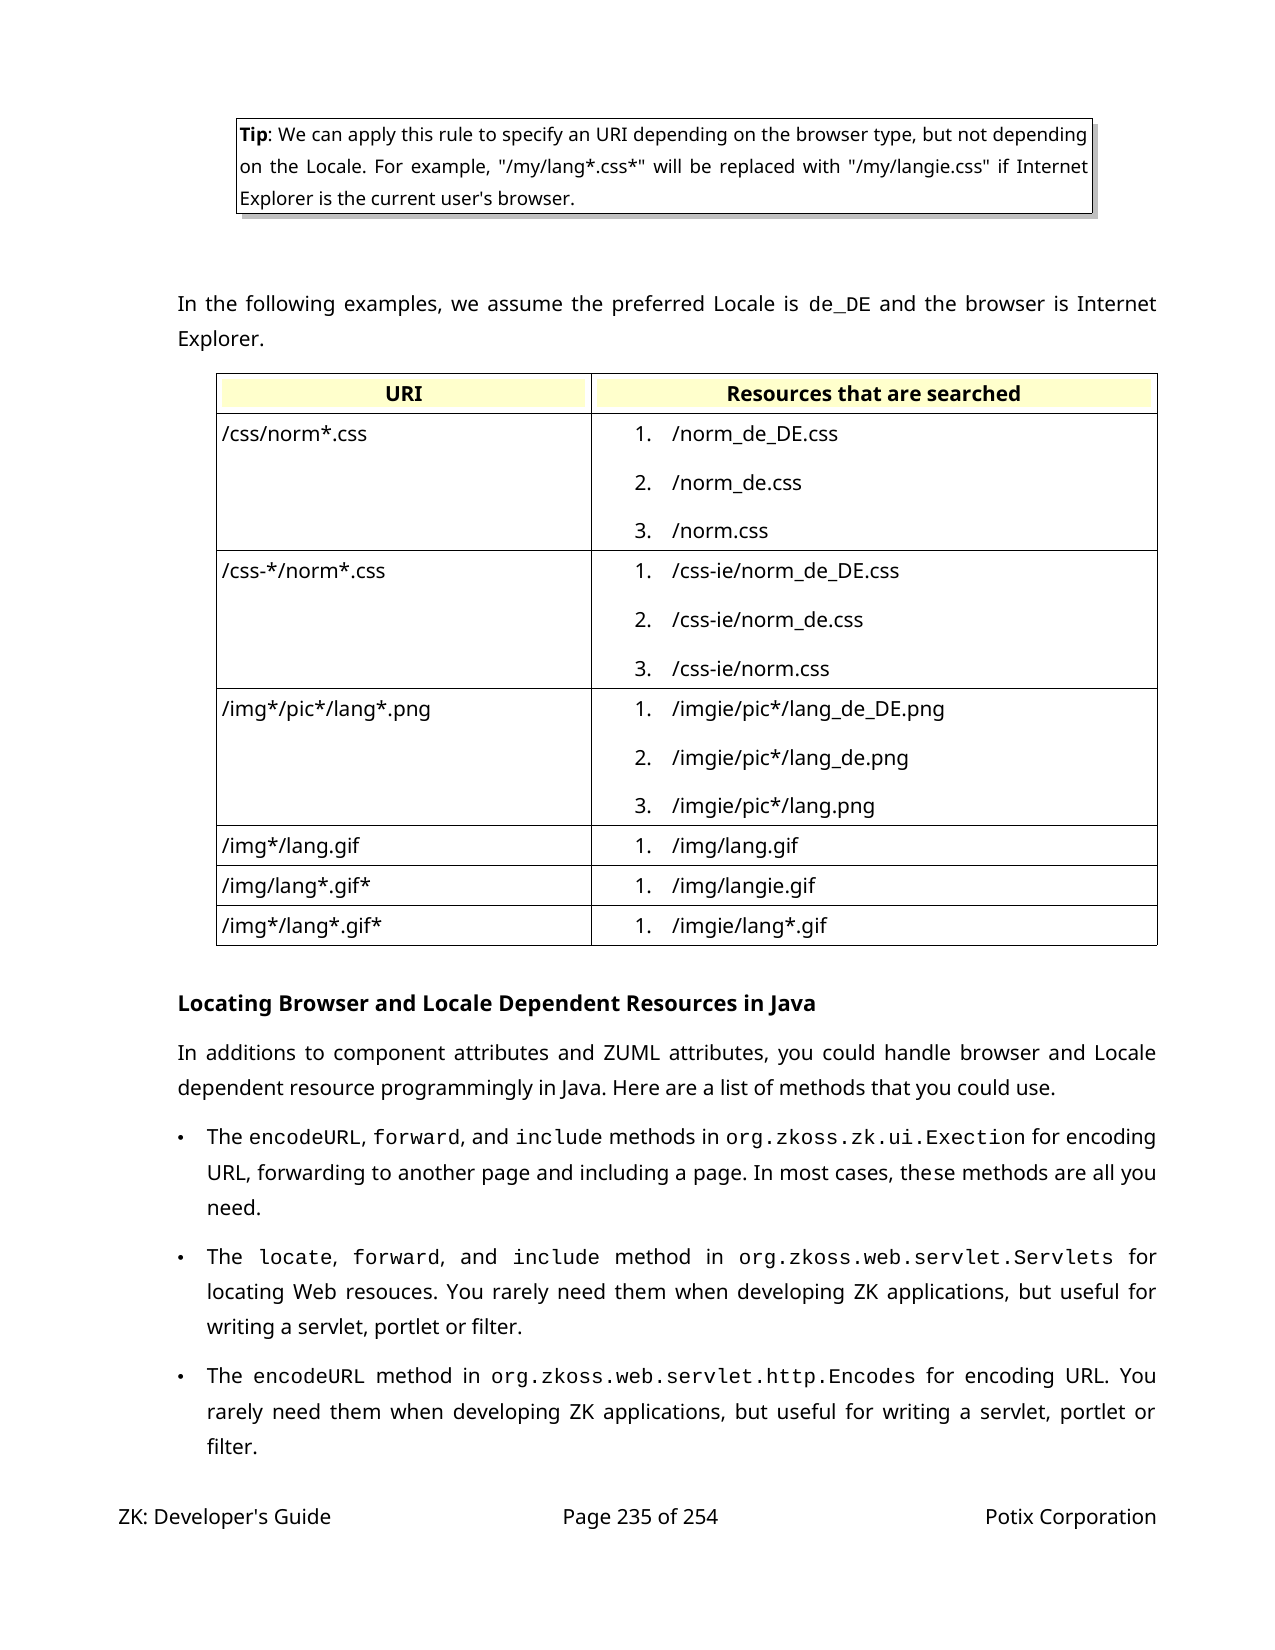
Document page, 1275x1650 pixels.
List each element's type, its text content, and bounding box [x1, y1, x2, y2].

text In the following examples, we assume the preferred Locale is de_DE and the browser is Internet Explorer. [177, 289, 1157, 353]
text Tip: We can apply this rule to specify an URI depending on the browser type, but not depending on the Locale. For example, "/my/lang*.css*" will be replaced with "/my/langie.css" if Internet Explorer is the current user's browser. [237, 119, 1092, 213]
list The locate, forward, and include method in org.zkoss.web.servlet.Servlets for locating Web resouces. You rarely need them when developing ZK applications, but useful for writing a servlet, portlet or filter. [177, 1242, 1157, 1341]
table_cell /img*/lang.gif [217, 826, 591, 865]
table_cell /css/norm*.css [217, 414, 591, 550]
table_cell /img*/lang*.gif* [217, 906, 591, 945]
subtitle Locating Browser and Locale Dependent Resources in Java [177, 987, 1157, 1017]
list The encodeURL, forward, and include methods in org.zkoss.zk.ui.Exection for encoding URL, forwarding to another page and including a page. In most cases, these methods are all you need. [177, 1122, 1157, 1221]
table_cell /imgie/pic*/lang_de_DE.png /imgie/pic*/lang_de.png /imgie/pic*/lang.png [592, 689, 1157, 825]
table_cell /img/lang*.gif* [217, 866, 591, 905]
table_header Resources that are searched [592, 374, 1157, 413]
table_cell /imgie/lang*.gif [592, 906, 1157, 945]
table_header URI [217, 374, 591, 413]
text In additions to component attributes and ZUML attributes, you could handle browser and Locale dependent resource programmingly in Java. Here are a list of methods that you could use. [177, 1038, 1157, 1102]
table_cell /norm_de_DE.css /norm_de.css /norm.css [592, 414, 1157, 550]
table_cell /css-*/norm*.css [217, 551, 591, 688]
table_cell /img/lang.gif [592, 826, 1157, 865]
table_cell /css-ie/norm_de_DE.css /css-ie/norm_de.css /css-ie/norm.css [592, 551, 1157, 688]
table_cell /img*/pic*/lang*.png [217, 689, 591, 825]
list The encodeURL method in org.zkoss.web.servlet.http.Encodes for encoding URL. You rarely need them when developing ZK applications, but useful for writing a servlet, portlet or filter. [177, 1361, 1157, 1460]
table_cell /img/langie.gif [592, 866, 1157, 905]
